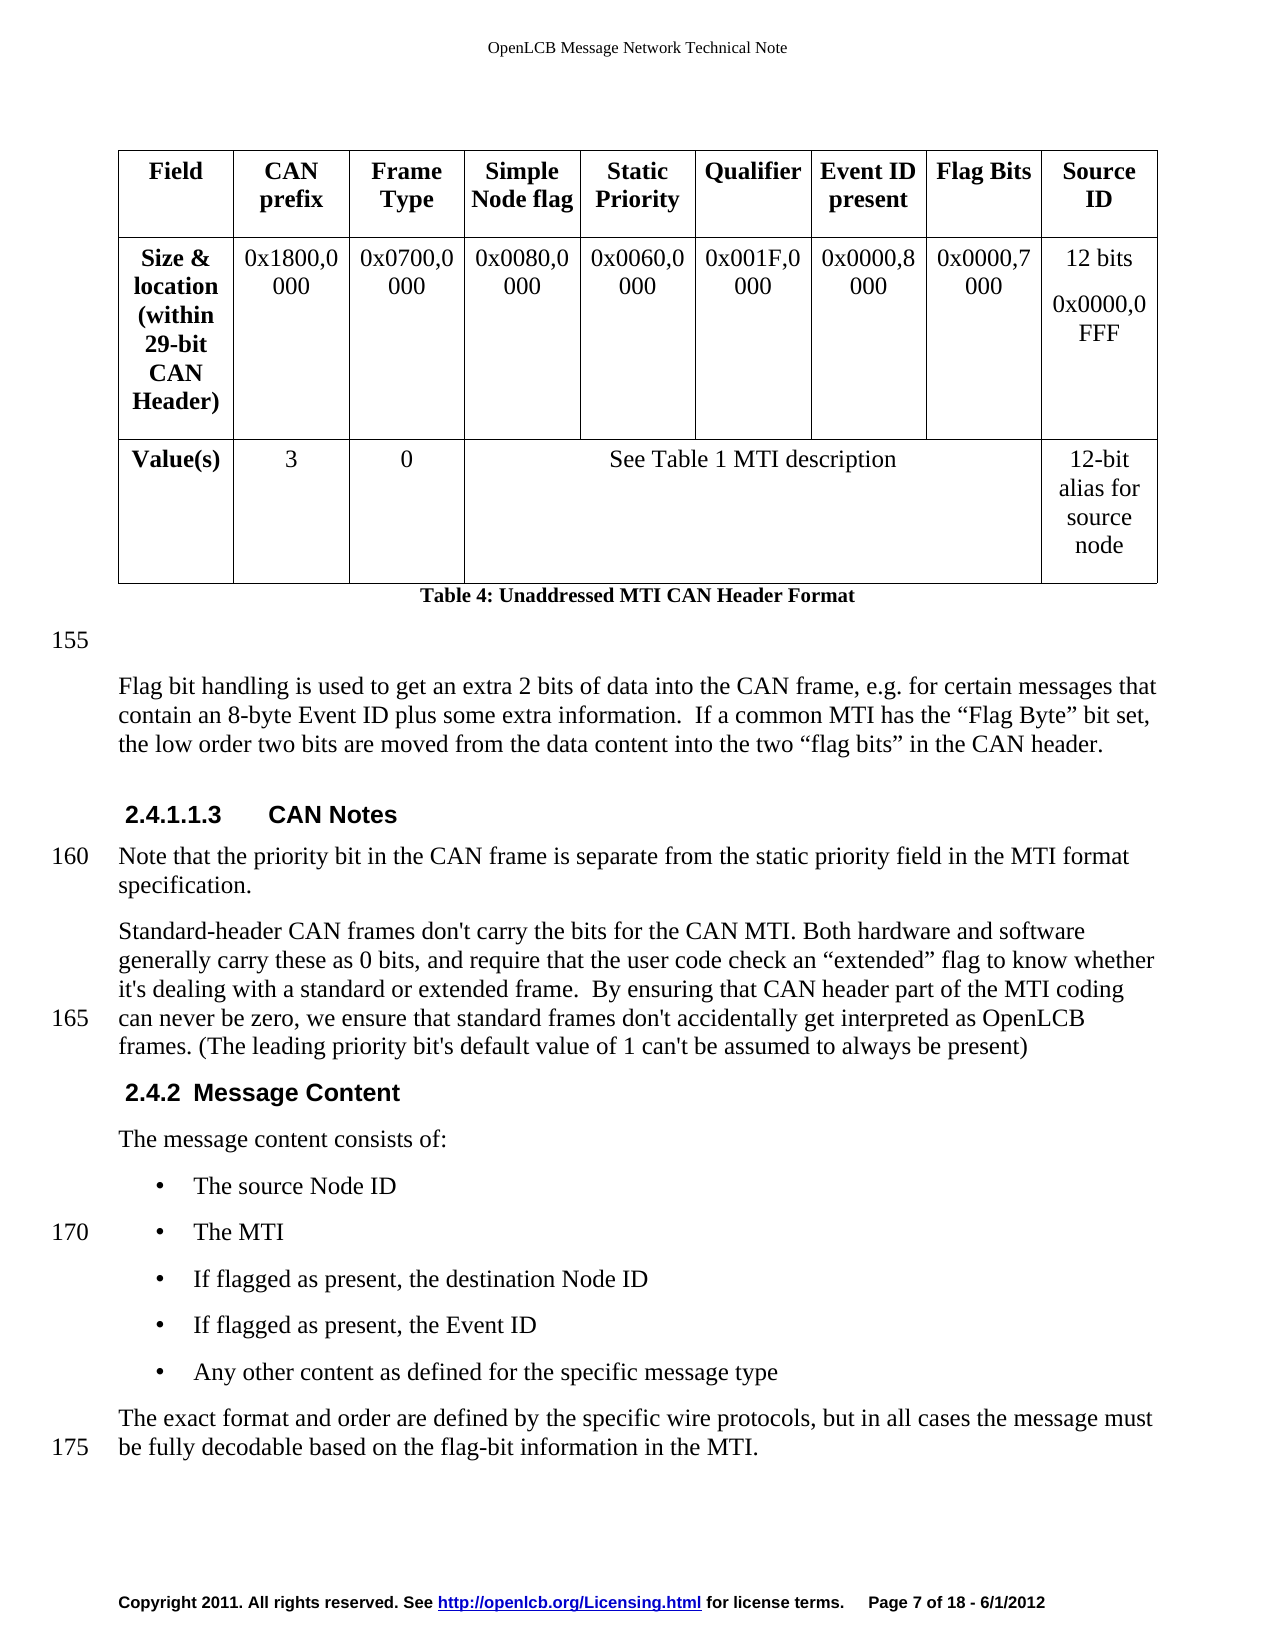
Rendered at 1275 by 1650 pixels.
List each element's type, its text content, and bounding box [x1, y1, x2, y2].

list The MTI [156, 1217, 1157, 1246]
list If flagged as present, the Event ID [156, 1310, 1157, 1339]
table_cell 0x0000,7000 [927, 238, 1041, 438]
table_header Qualifier [696, 151, 811, 237]
table_header Field [119, 151, 233, 237]
table_cell See Table 1 MTI description [465, 440, 1041, 583]
table_cell 0x0060,0000 [581, 238, 695, 438]
table_header Simple Node flag [465, 151, 580, 237]
table_header Static Priority [581, 151, 695, 237]
table_cell Size & location (within 29-bit CAN Header) [119, 238, 233, 438]
table_cell 0x001F,0000 [696, 238, 811, 438]
table_cell 0x1800,0000 [234, 238, 349, 438]
table_header Source ID [1042, 151, 1157, 237]
table_cell 3 [234, 440, 349, 583]
subtitle CAN Notes [118, 800, 1157, 829]
table_cell 12-bit alias for source node [1042, 440, 1157, 583]
list If flagged as present, the destination Node ID [156, 1264, 1157, 1292]
table_cell 0 [350, 440, 464, 583]
subtitle Message Content [118, 1078, 1157, 1107]
text The message content consists of: [118, 1124, 1157, 1153]
list The source Node ID [156, 1171, 1157, 1199]
text Standard-header CAN frames don't carry the bits for the CAN MTI. Both hardware and software generally carry these as 0 bits, and require that the user code check an “extended” flag to know whether it's dealing with a standard or extended frame. By ensuring that CAN header part of the MTI coding can never be zero, we ensure that standard frames don't accidentally get interpreted as OpenLCB frames. (The leading priority bit's default value of 1 can't be assumed to always be present) [118, 916, 1157, 1060]
table_header Frame Type [350, 151, 464, 237]
text Flag bit handling is used to get an extra 2 bits of data into the CAN frame, e.g. for certain messages that contain an 8-byte Event ID plus some extra information. If a common MTI has the “Flag Byte” bit set, the low order two bits are moved from the data content into the two “flag bits” in the CAN header. [118, 671, 1157, 757]
table_cell 12 bits 0x0000,0FFF [1042, 238, 1157, 438]
table_cell 0x0080,0000 [465, 238, 580, 438]
table_cell Value(s) [119, 440, 233, 583]
table_cell 0x0700,0000 [350, 238, 464, 438]
table_header CAN prefix [234, 151, 349, 237]
text Note that the priority bit in the CAN frame is separate from the static priority field in the MTI format specification. [118, 841, 1157, 899]
list Any other content as defined for the specific message type [156, 1357, 1157, 1385]
text Table 4: Unaddressed MTI CAN Header Format [118, 584, 1157, 607]
table_header Event ID present [812, 151, 926, 237]
table_cell 0x0000,8000 [812, 238, 926, 438]
table_header Flag Bits [927, 151, 1041, 237]
text The exact format and order are defined by the specific wire protocols, but in all cases the message must be fully decodable based on the flag-bit information in the MTI. [118, 1403, 1157, 1461]
